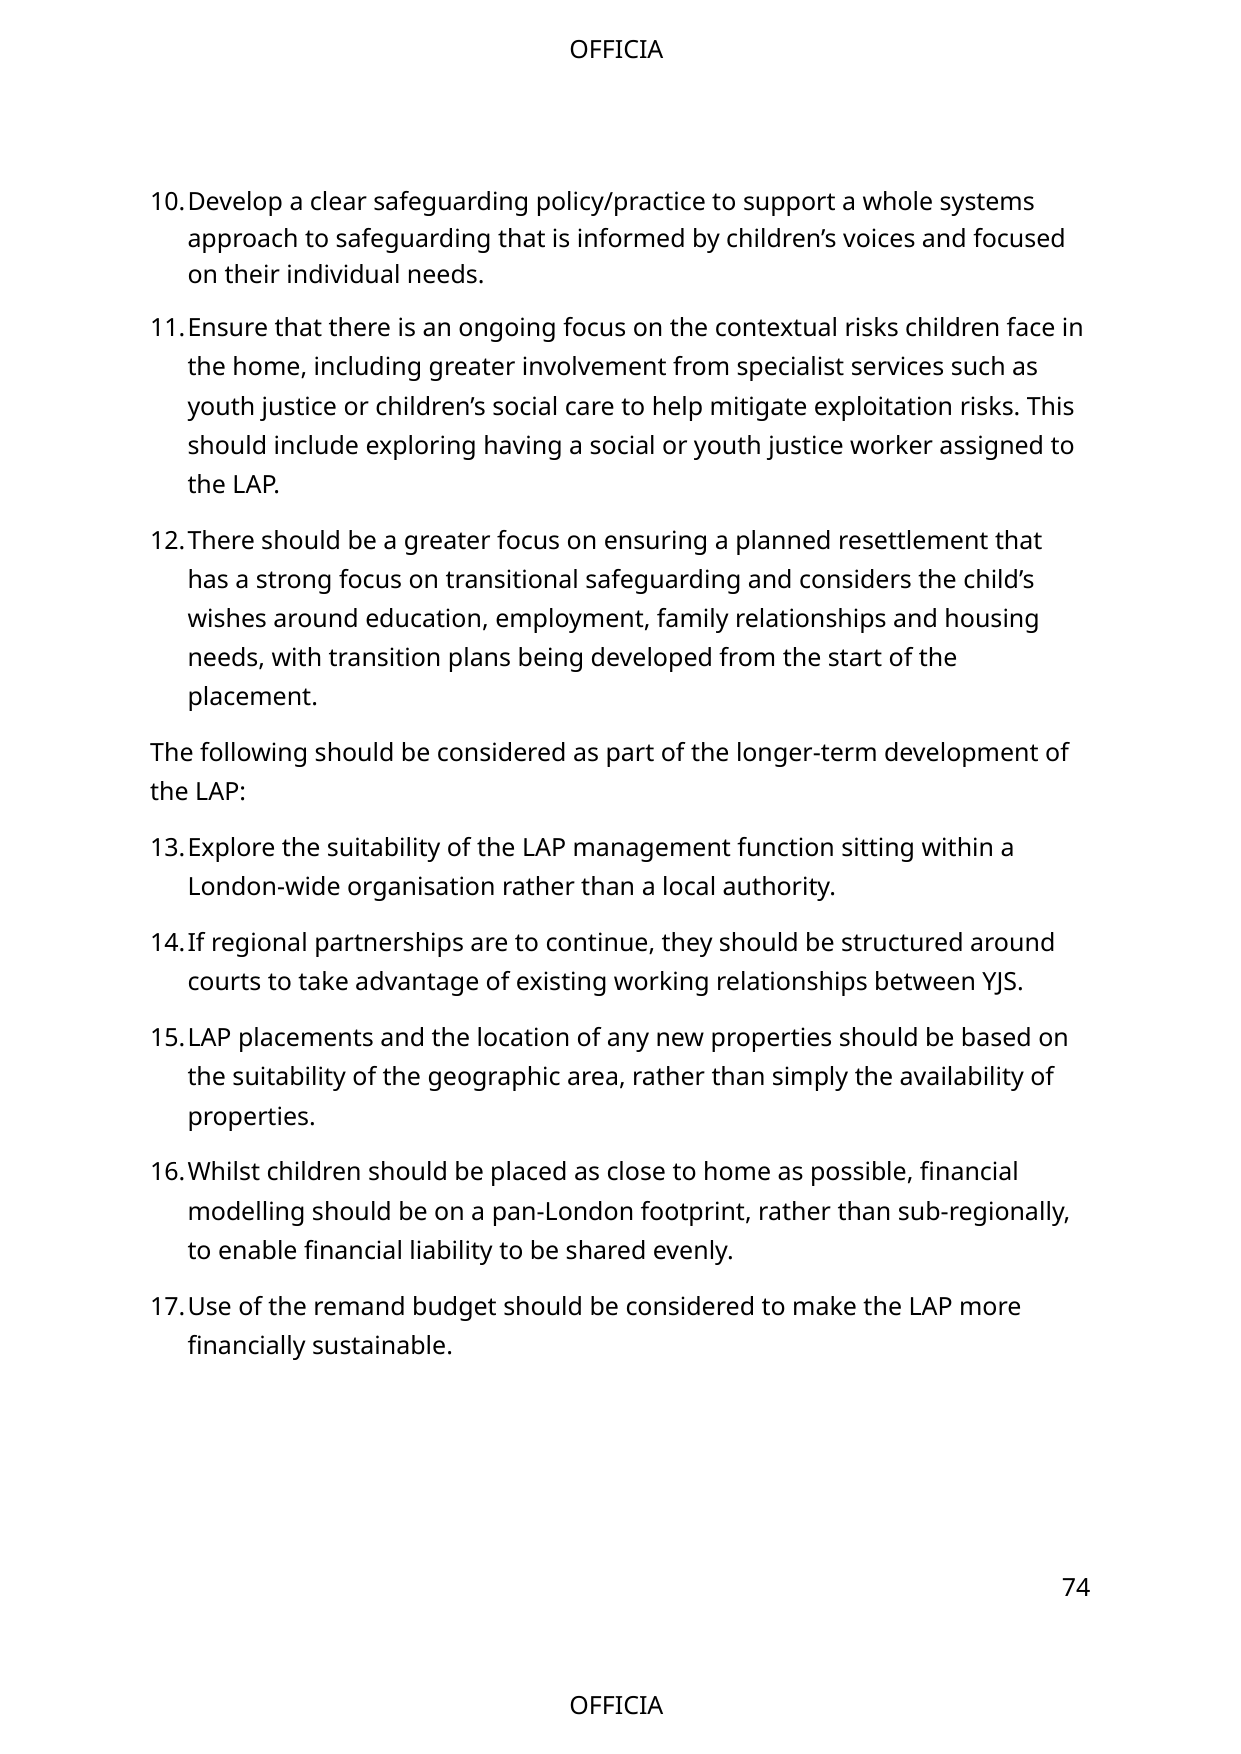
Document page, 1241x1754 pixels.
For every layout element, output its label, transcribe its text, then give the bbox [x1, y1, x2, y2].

list LAP placements and the location of any new properties should be based on the suitability of the geographic area, rather than simply the availability of properties. [150, 1020, 1090, 1132]
list Use of the remand budget should be considered to make the LAP more financially sustainable. [150, 1288, 1090, 1361]
list Explore the suitability of the LAP management function sitting within a London-wide organisation rather than a local authority. [150, 830, 1090, 903]
text The following should be considered as part of the longer-term development of the LAP: [150, 735, 1090, 808]
list If regional partnerships are to continue, they should be structured around courts to take advantage of existing working relationships between YJS. [150, 925, 1090, 998]
list Whilst children should be placed as close to home as possible, financial modelling should be on a pan-London footprint, rather than sub-regionally, to enable financial liability to be shared evenly. [150, 1154, 1090, 1266]
list There should be a greater focus on ensuring a planned resettlement that has a strong focus on transitional safeguarding and considers the child’s wishes around education, employment, family relationships and housing needs, with transition plans being developed from the start of the placement. [150, 522, 1090, 713]
list Ensure that there is an ongoing focus on the contextual risks children face in the home, including greater involvement from specialist services such as youth justice or children’s social care to help mitigate exploitation risks. This should include exploring having a social or youth justice worker assigned to the LAP. [150, 310, 1090, 501]
list Develop a clear safeguarding policy/practice to support a whole systems approach to safeguarding that is informed by children’s voices and focused on their individual needs. [150, 184, 1090, 291]
